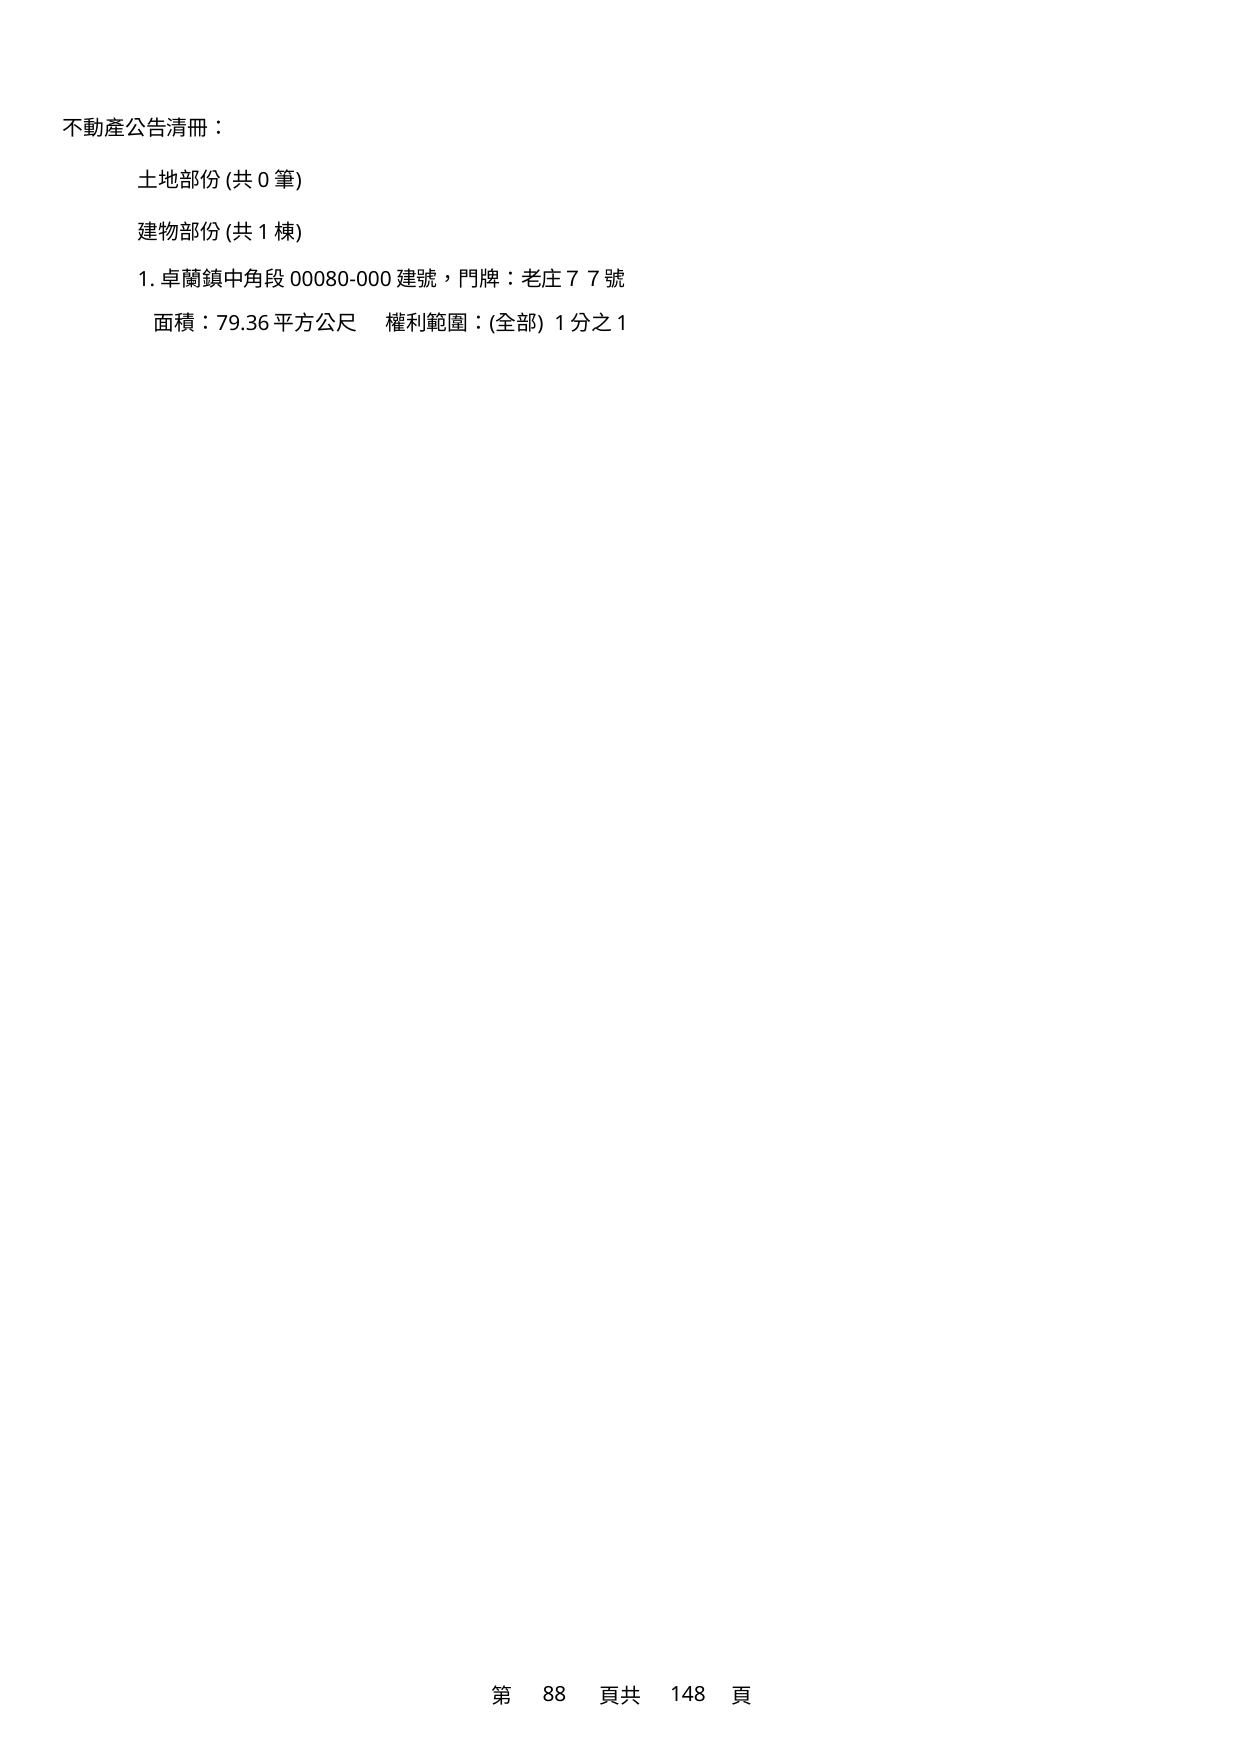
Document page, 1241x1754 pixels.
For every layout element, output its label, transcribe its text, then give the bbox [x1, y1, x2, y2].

text 148 [654, 1679, 721, 1708]
text 建物部份 (共 1 棟) [62, 202, 1177, 246]
text 88 [523, 1679, 585, 1708]
text 頁 [721, 1679, 762, 1709]
text 1. 卓蘭鎮中角段00080-000建號，門牌：老庄７７號 面積：79.36平方公尺 權利範圍：(全部) 1分之1 [62, 249, 1177, 336]
text 第 [481, 1679, 523, 1709]
text 頁共 [585, 1679, 654, 1709]
text 不動產公告清冊： [62, 98, 1177, 142]
text 土地部份 (共 0 筆) [62, 150, 1177, 194]
